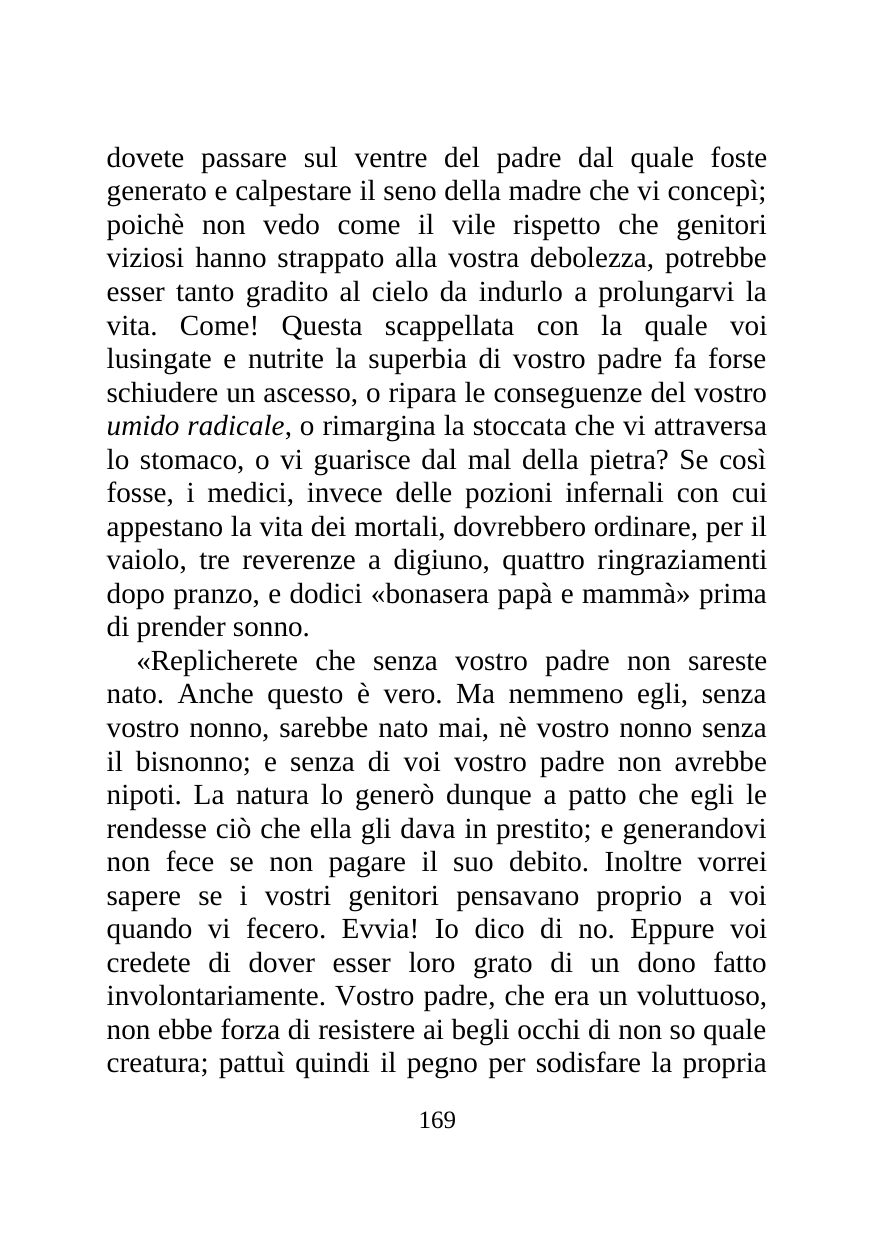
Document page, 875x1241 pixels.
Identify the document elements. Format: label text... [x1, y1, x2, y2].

text dovete passare sul ventre del padre dal quale foste generato e calpestare il seno della madre che vi concepì; poichè non vedo come il vile rispetto che genitori viziosi hanno strappato alla vostra debolezza, potrebbe esser tanto gradito al cielo da indurlo a prolungarvi la vita. Come! Questa scappellata con la quale voi lusingate e nutrite la superbia di vostro padre fa forse schiudere un ascesso, o ripara le conseguenze del vostro umido radicale, o rimargina la stoccata che vi attraversa lo stomaco, o vi guarisce dal mal della pietra? Se così fosse, i medici, invece delle pozioni infernali con cui appestano la vita dei mortali, dovrebbero ordinare, per il vaiolo, tre reverenze a digiuno, quattro ringraziamenti dopo pranzo, e dodici «bonasera papà e mammà» prima di prender sonno. [106, 140, 768, 643]
text «Replicherete che senza vostro padre non sareste nato. Anche questo è vero. Ma nemmeno egli, senza vostro nonno, sarebbe nato mai, nè vostro nonno senza il bisnonno; e senza di voi vostro padre non avrebbe nipoti. La natura lo generò dunque a patto che egli le rendesse ciò che ella gli dava in prestito; e generandovi non fece se non pagare il suo debito. Inoltre vorrei sapere se i vostri genitori pensavano proprio a voi quando vi fecero. Evvia! Io dico di no. Eppure voi credete di dover esser loro grato di un dono fatto involontariamente. Vostro padre, che era un voluttuoso, non ebbe forza di resistere ai begli occhi di non so quale creatura; pattuì quindi il pegno per sodisfare la propria [106, 643, 768, 1079]
